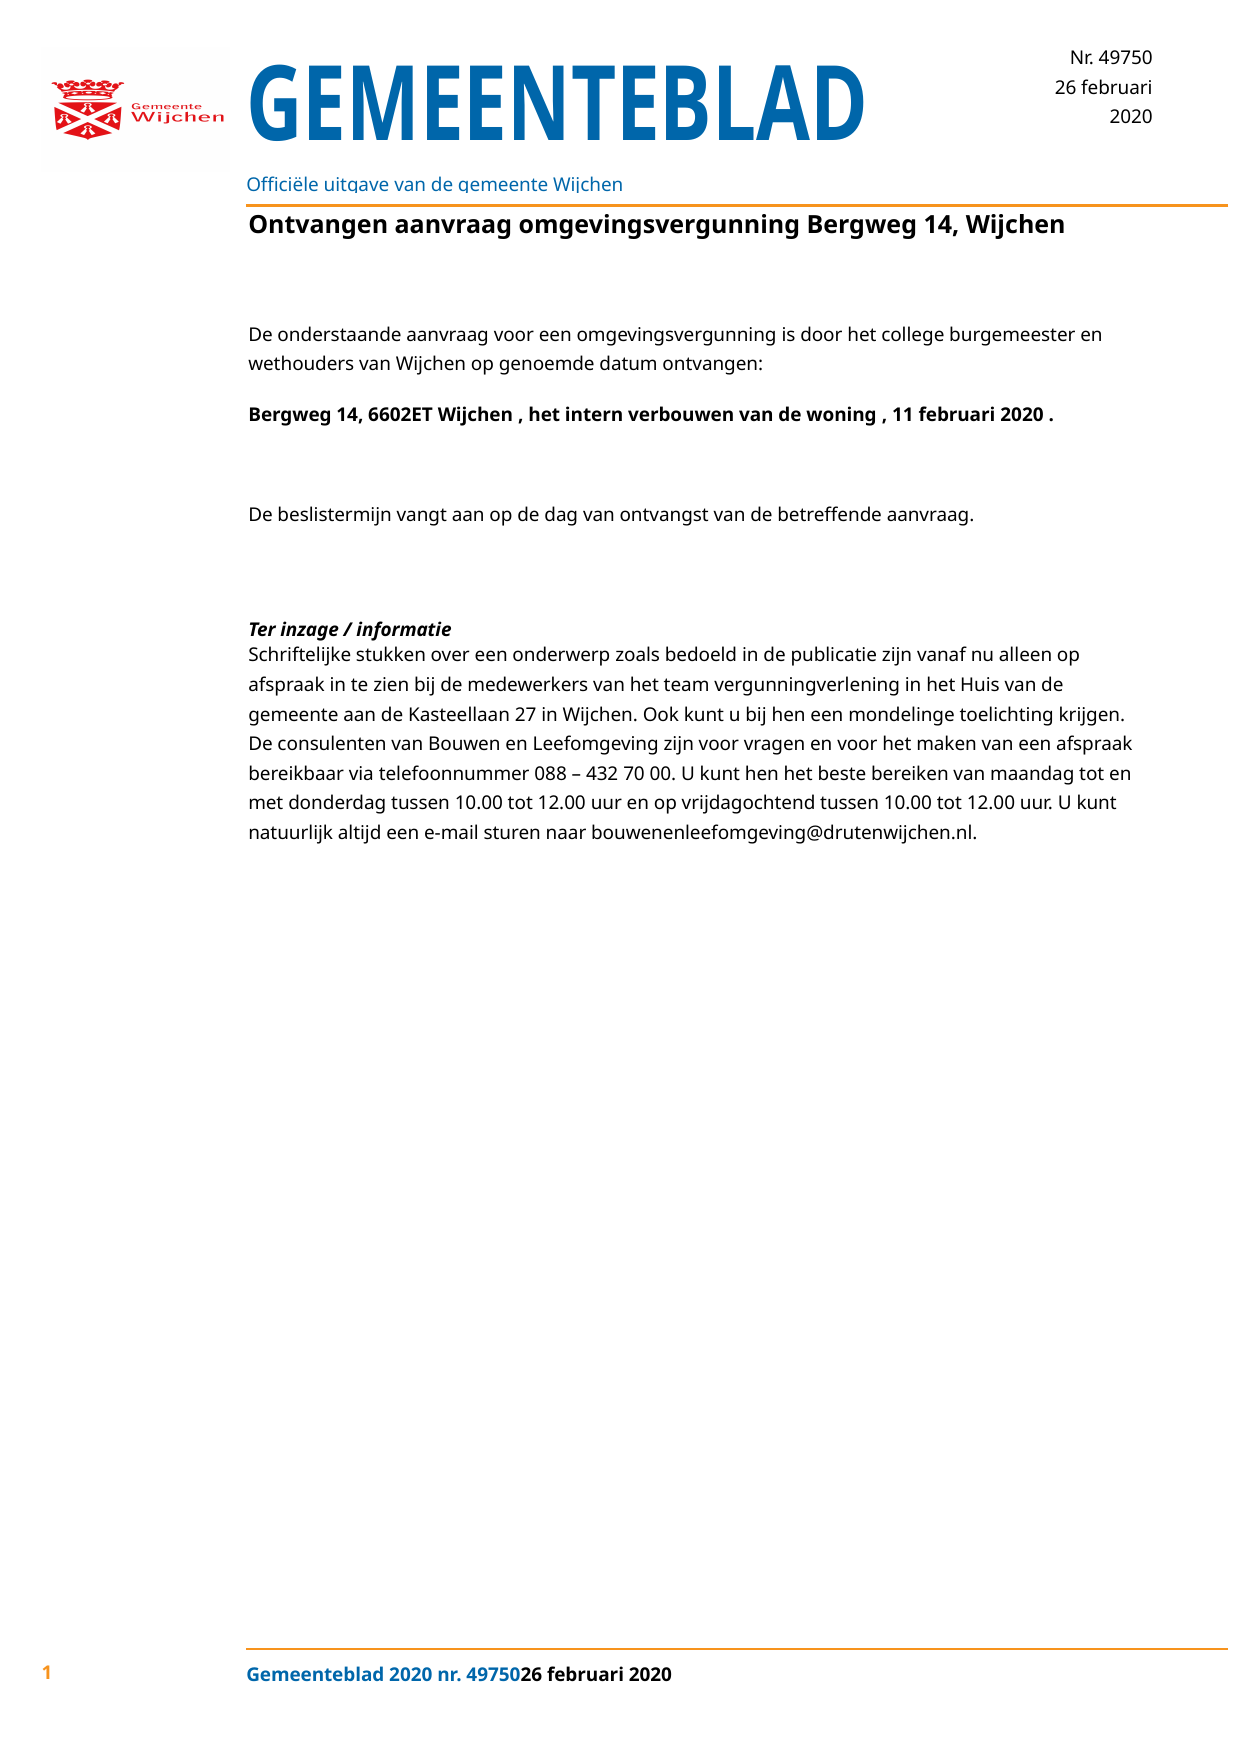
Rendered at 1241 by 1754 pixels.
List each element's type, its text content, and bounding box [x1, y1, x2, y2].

text Ontvangen aanvraag omgevingsvergunning Bergweg 14, Wijchen [248, 207, 1152, 241]
text Ter inzage / informatie [248, 616, 1152, 642]
text Bergweg 14, 6602ET Wijchen , het intern verbouwen van de woning , 11 februari 2020 . [248, 401, 1152, 426]
picture [41, 47, 231, 172]
text De onderstaande aanvraag voor een omgevingsvergunning is door het college burgemeester en wethouders van Wijchen op genoemde datum ontvangen: [248, 321, 1152, 376]
text De beslistermijn vangt aan op de dag van ontvangst van de betreffende aanvraag. [248, 502, 1152, 527]
text Schriftelijke stukken over een onderwerp zoals bedoeld in de publicatie zijn vanaf nu alleen op afspraak in te zien bij de medewerkers van het team vergunningverlening in het Huis van de gemeente aan de Kasteellaan 27 in Wijchen. Ook kunt u bij hen een mondelinge toelichting krijgen. De consulenten van Bouwen en Leefomgeving zijn voor vragen en voor het maken van een afspraak bereikbaar via telefoonnummer 088 – 432 70 00. U kunt hen het beste bereiken van maandag tot en met donderdag tussen 10.00 tot 12.00 uur en op vrijdagochtend tussen 10.00 tot 12.00 uur. U kunt natuurlijk altijd een e-mail sturen naar bouwenenleefomgeving@drutenwijchen.nl. [248, 642, 1152, 845]
